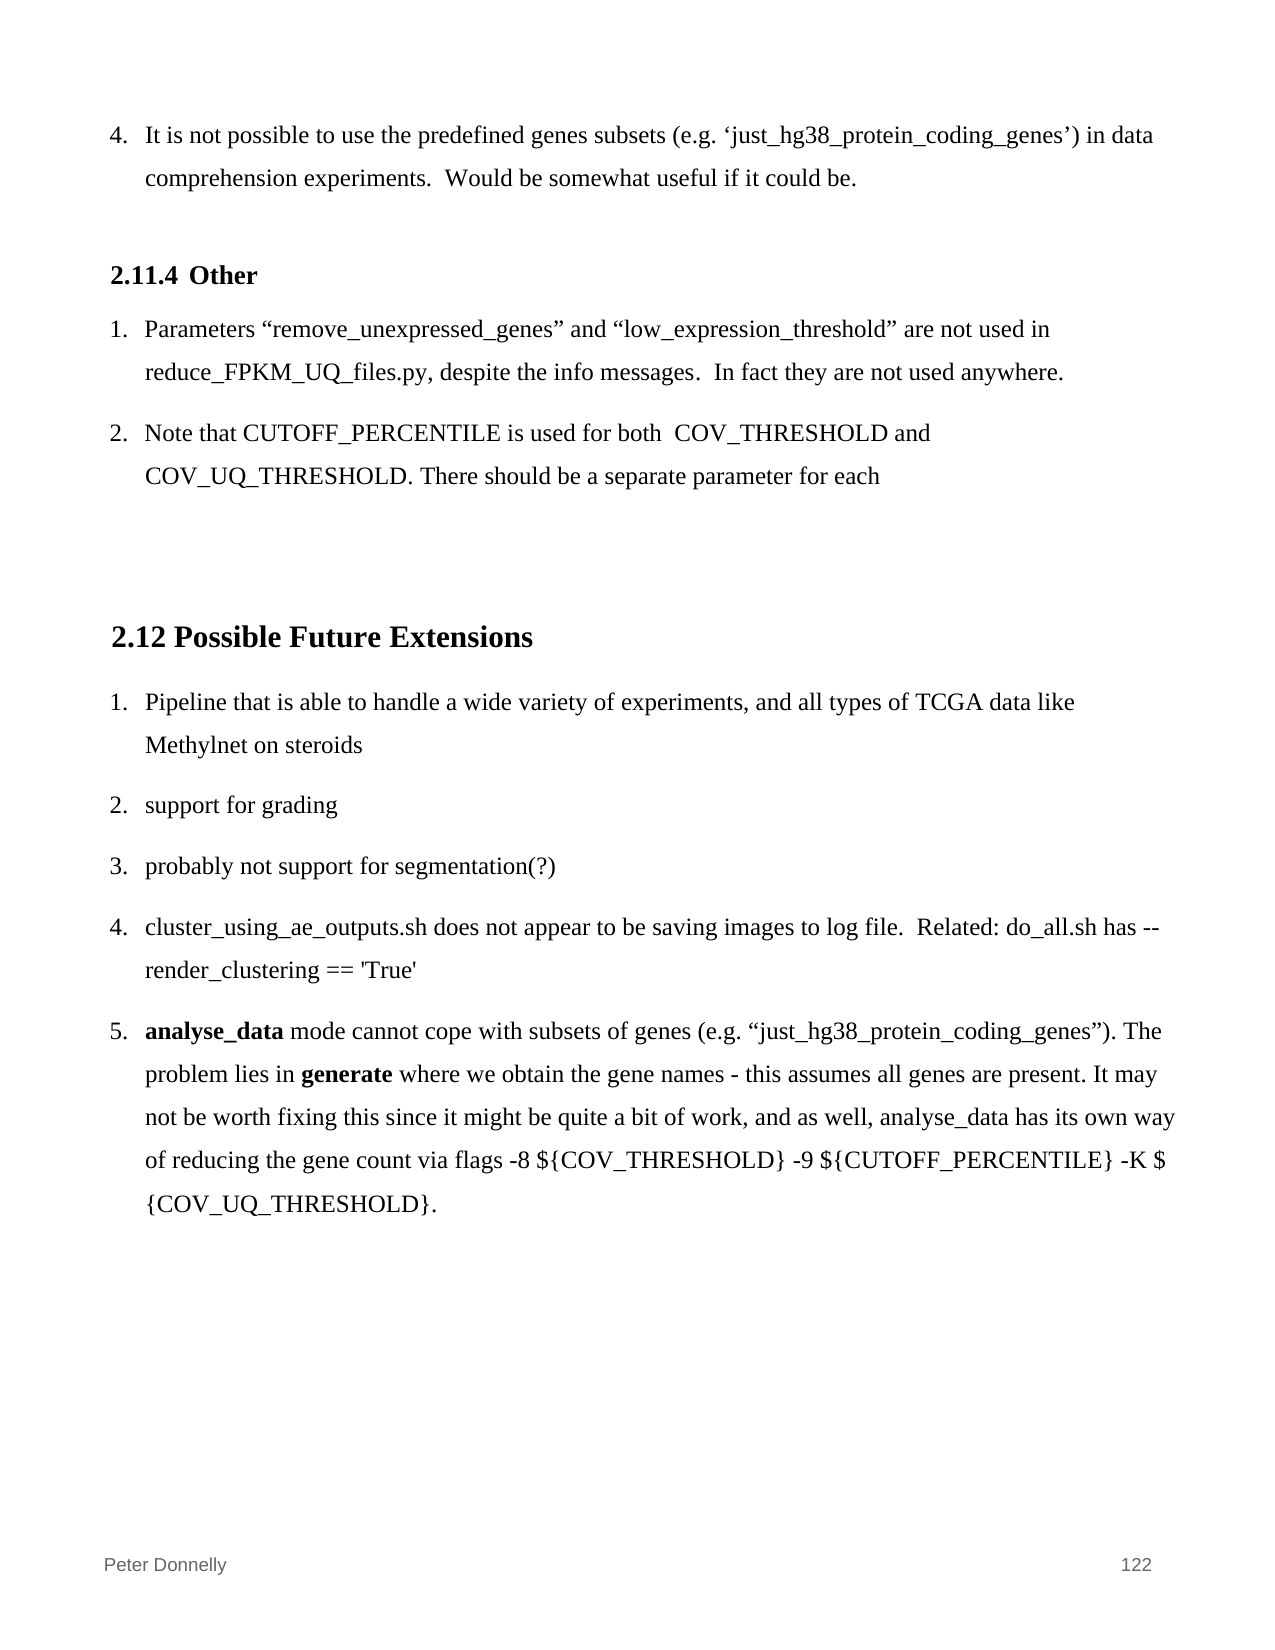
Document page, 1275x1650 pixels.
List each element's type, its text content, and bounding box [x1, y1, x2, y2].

list support for grading [109, 791, 1181, 819]
list Parameters “remove_unexpressed_genes” and “low_expression_threshold” are not used in reduce_FPKM_UQ_files.py, despite the info messages. In fact they are not used anywhere. [109, 314, 1181, 386]
list cluster_using_ae_outputs.sh does not appear to be saving images to log file. Related: do_all.sh has --render_clustering == 'True' [109, 912, 1181, 984]
list Note that CUTOFF_PERCENTILE is used for both COV_THRESHOLD and COV_UQ_THRESHOLD. There should be a separate parameter for each [109, 418, 1181, 490]
list Pipeline that is able to handle a wide variety of experiments, and all types of TCGA data like Methylnet on steroids [109, 687, 1181, 758]
subtitle Other [103, 259, 1181, 290]
list It is not possible to use the predefined genes subsets (e.g. ‘just_hg38_protein_coding_genes’) in data comprehension experiments. Would be somewhat useful if it could be. [109, 120, 1181, 192]
subtitle Possible Future Extensions [103, 618, 1181, 654]
list analyse_data mode cannot cope with subsets of genes (e.g. “just_hg38_protein_coding_genes”). The problem lies in generate where we obtain the gene names - this assumes all genes are present. It may not be worth fixing this since it might be quite a bit of work, and as well, analyse_data has its own way of reducing the gene count via flags -8 ${COV_THRESHOLD} -9 ${CUTOFF_PERCENTILE} -K ${COV_UQ_THRESHOLD}. [109, 1016, 1181, 1217]
list probably not support for segmentation(?) [109, 851, 1181, 880]
